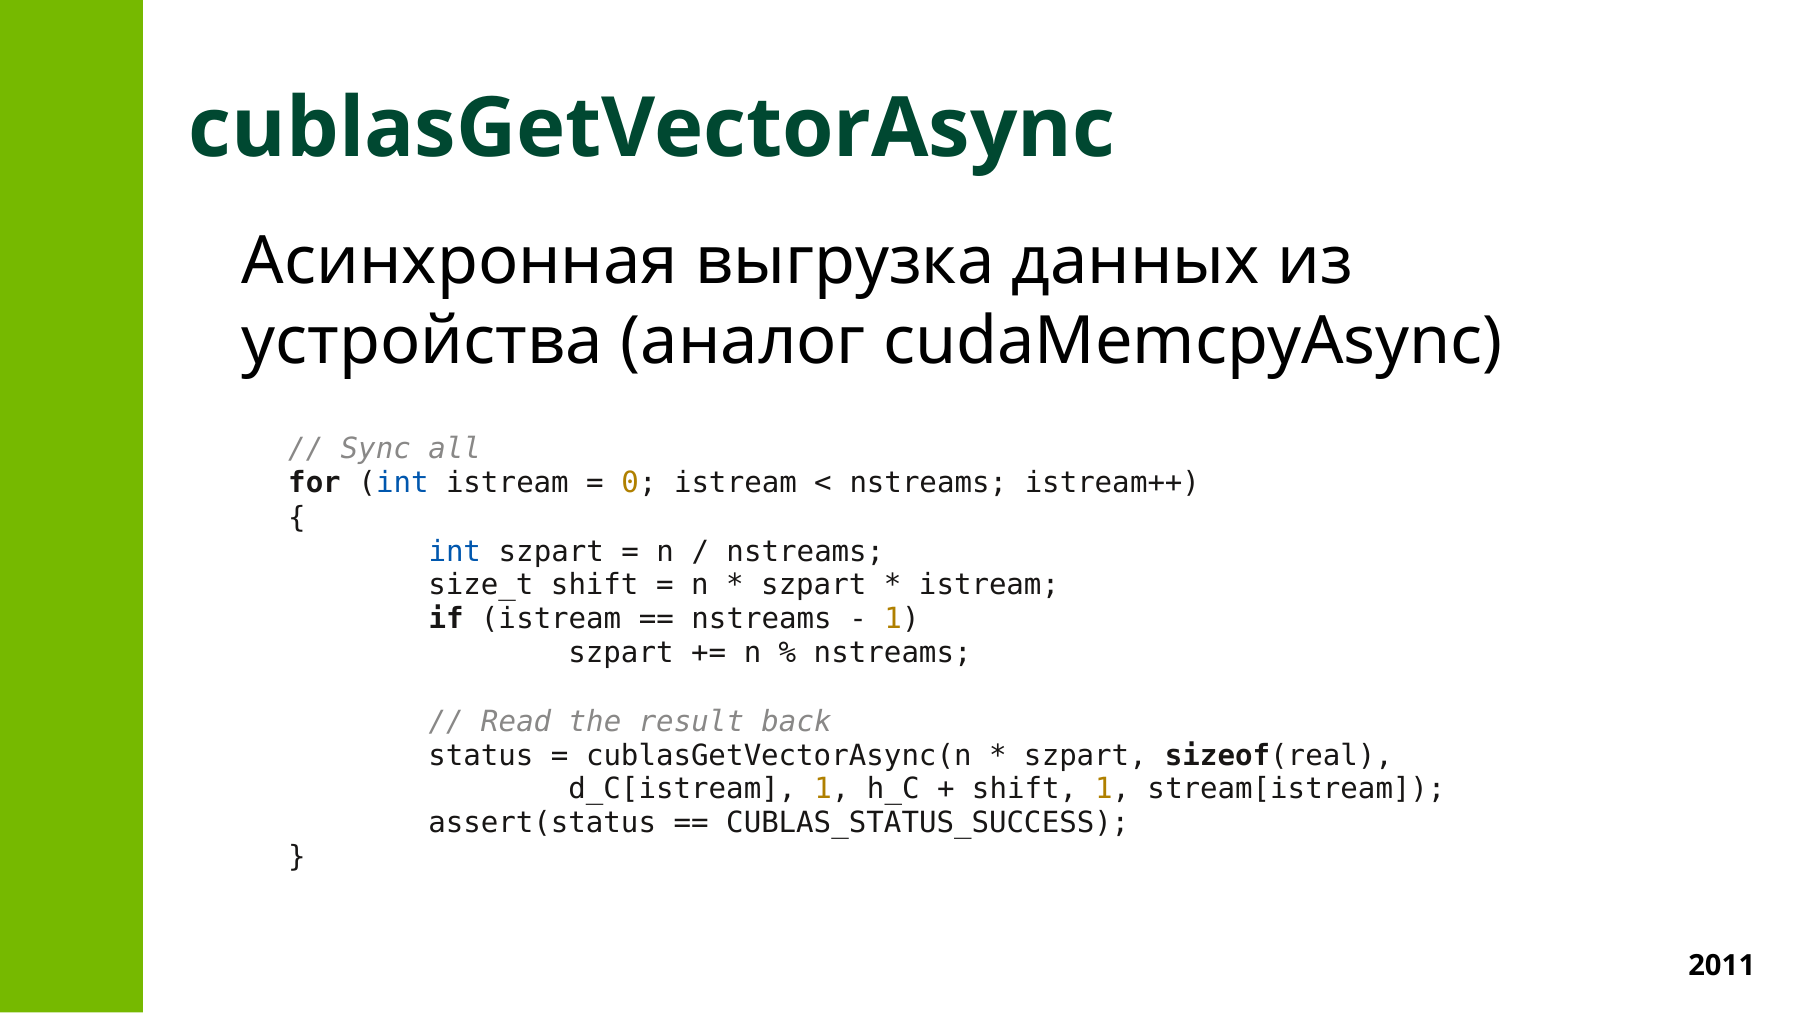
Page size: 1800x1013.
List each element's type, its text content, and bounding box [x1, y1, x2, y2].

title cublasGetVectorAsync [188, 40, 1733, 209]
list Асинхронная выгрузка данных из устройства (аналог cudaMemcpyAsync) [188, 209, 1733, 958]
chart [146, 431, 1733, 1013]
